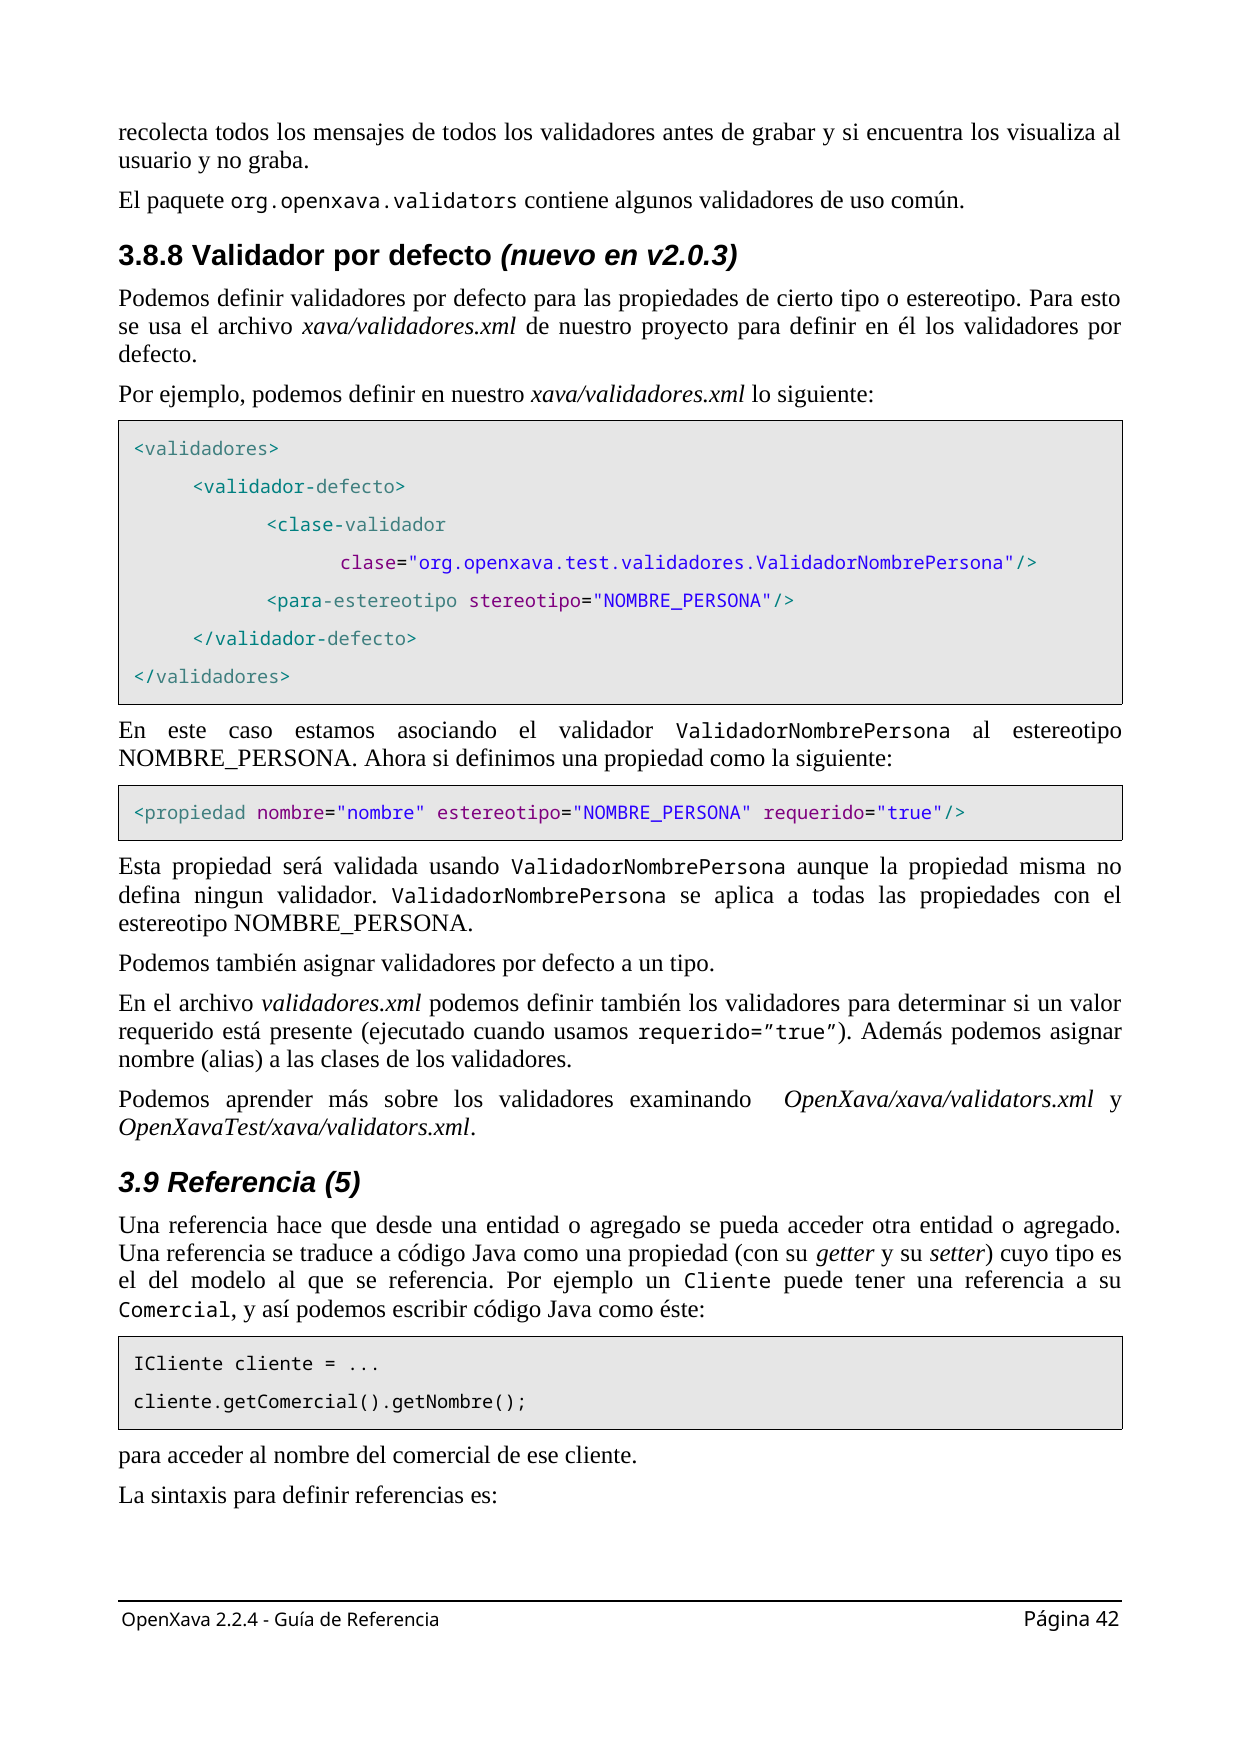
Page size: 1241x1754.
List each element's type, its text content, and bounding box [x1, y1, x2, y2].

text para acceder al nombre del comercial de ese cliente. [118, 1441, 1122, 1469]
text cliente.getComercial().getNombre(); [119, 1373, 1122, 1429]
text Podemos también asignar validadores por defecto a un tipo. [118, 949, 1122, 977]
subtitle Validador por defecto (nuevo en v2.0.3) [118, 239, 1122, 272]
text La sintaxis para definir referencias es: [118, 1482, 1122, 1509]
text <propiedad nombre="nombre" estereotipo="NOMBRE_PERSONA" requerido="true"/> [119, 786, 1122, 840]
text recolecta todos los mensajes de todos los validadores antes de grabar y si encuentra los visualiza al usuario y no graba. [118, 118, 1122, 173]
text <validador-defecto> [119, 458, 1122, 496]
text En este caso estamos asociando el validador ValidadorNombrePersona al estereotipo NOMBRE_PERSONA. Ahora si definimos una propiedad como la siguiente: [118, 716, 1122, 772]
text El paquete org.openxava.validators contiene algunos validadores de uso común. [118, 186, 1122, 214]
text clase="org.openxava.test.validadores.ValidadorNombrePersona"/> [119, 534, 1122, 572]
text <validadores> [119, 421, 1122, 458]
text </validador-defecto> [119, 610, 1122, 648]
subtitle Referencia (5) [118, 1166, 1122, 1199]
text Por ejemplo, podemos definir en nuestro xava/validadores.xml lo siguiente: [118, 380, 1122, 408]
text Podemos aprender más sobre los validadores examinando OpenXava/xava/validators.xml y OpenXavaTest/xava/validators.xml. [118, 1086, 1122, 1141]
text Podemos definir validadores por defecto para las propiedades de cierto tipo o estereotipo. Para esto se usa el archivo xava/validadores.xml de nuestro proyecto para definir en él los validadores por defecto. [118, 284, 1122, 368]
text ICliente cliente = ... [119, 1337, 1122, 1373]
text <para-estereotipo stereotipo="NOMBRE_PERSONA"/> [119, 572, 1122, 610]
text Esta propiedad será validada usando ValidadorNombrePersona aunque la propiedad misma no defina ningun validador. ValidadorNombrePersona se aplica a todas las propiedades con el estereotipo NOMBRE_PERSONA. [118, 852, 1122, 937]
text Una referencia hace que desde una entidad o agregado se pueda acceder otra entidad o agregado. Una referencia se traduce a código Java como una propiedad (con su getter y su setter) cuyo tipo es el del modelo al que se referencia. Por ejemplo un Cliente puede tener una referencia a su Comercial, y así podemos escribir código Java como éste: [118, 1211, 1122, 1323]
text </validadores> [119, 648, 1122, 704]
text <clase-validador [119, 496, 1122, 534]
text En el archivo validadores.xml podemos definir también los validadores para determinar si un valor requerido está presente (ejecutado cuando usamos requerido=”true”). Además podemos asignar nombre (alias) a las clases de los validadores. [118, 989, 1122, 1073]
